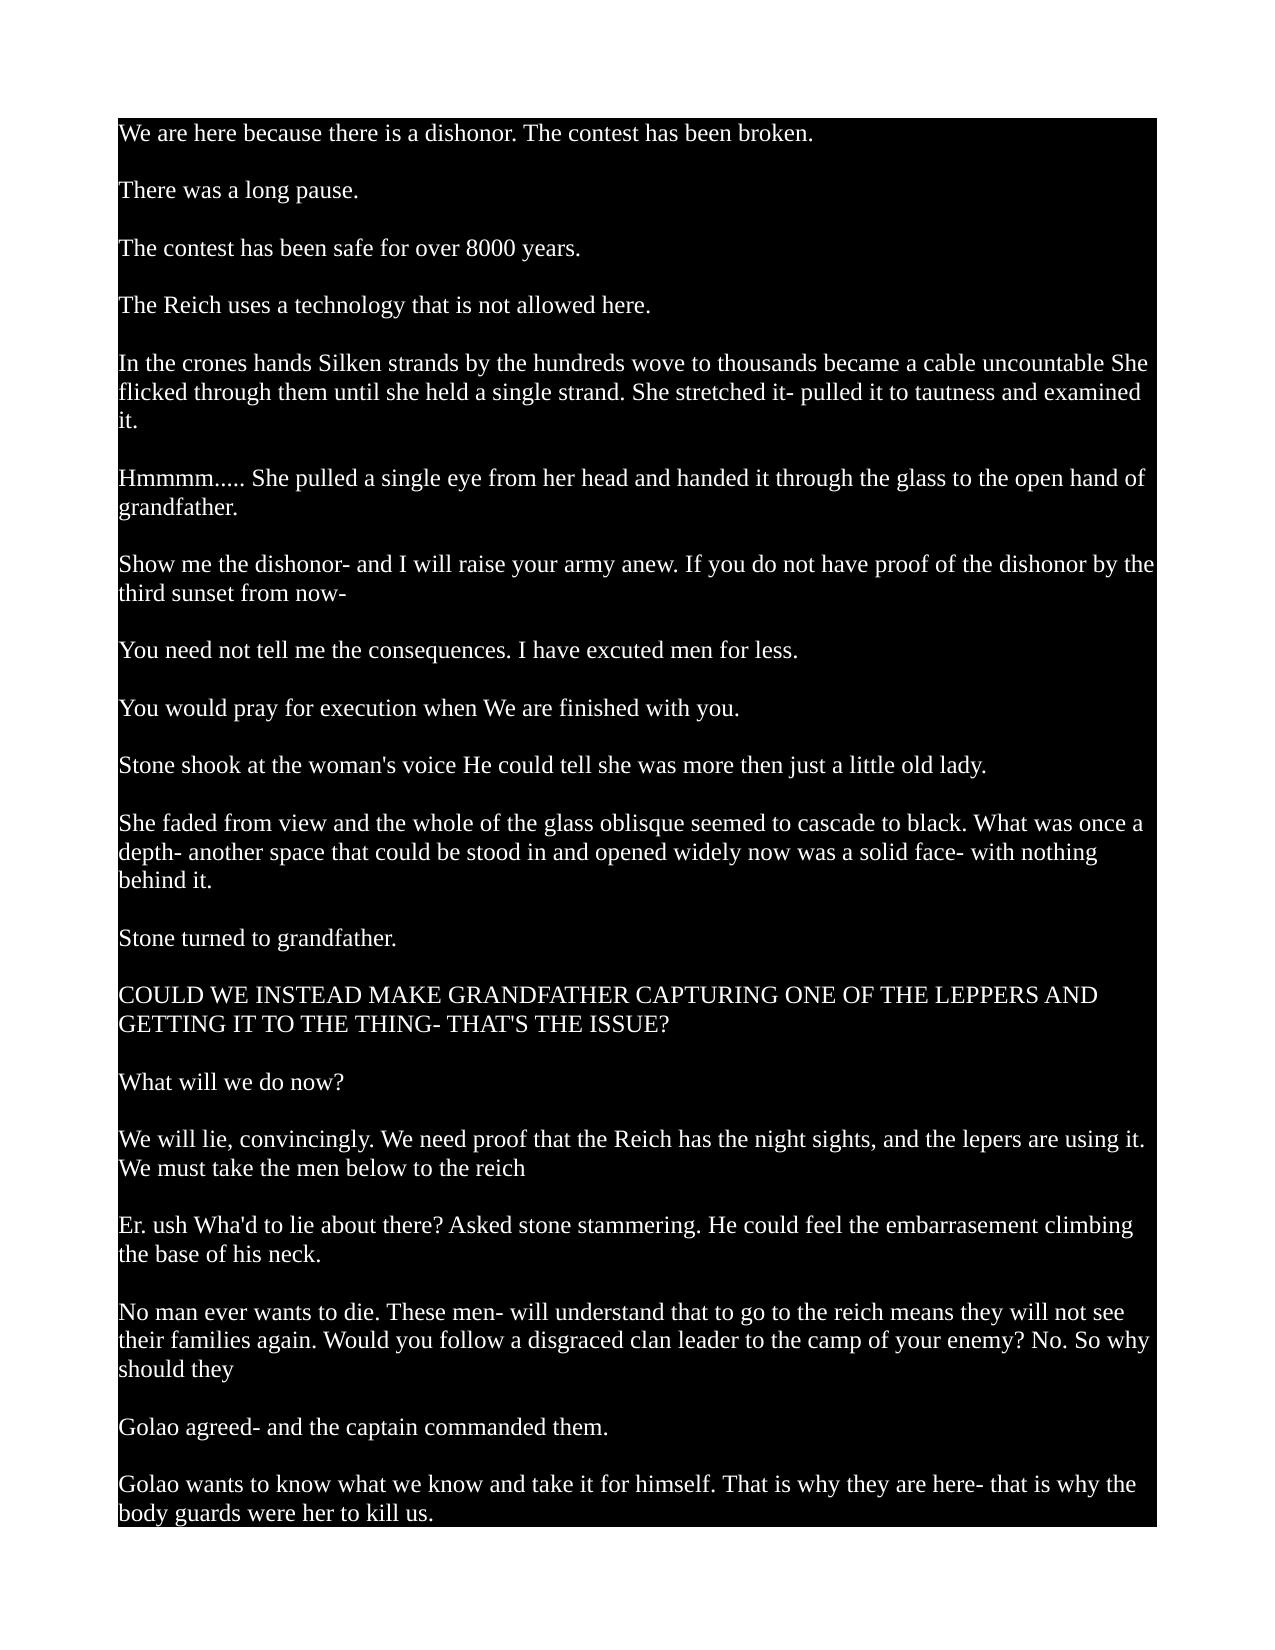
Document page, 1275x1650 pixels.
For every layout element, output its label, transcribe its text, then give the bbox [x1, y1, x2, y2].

text Er. ush Wha'd to lie about there? Asked stone stammering. He could feel the embarrasement climbing the base of his neck. No man ever wants to die. These men- will understand that to go to the reich means they will not see their families again. Would you follow a disgraced clan leader to the camp of your enemy? No. So why should they Golao agreed- and the captain commanded them. Golao wants to know what we know and take it for himself. That is why they are here- that is why the body guards were her to kill us. [118, 1211, 1157, 1527]
text You need not tell me the consequences. I have excuted men for less. You would pray for execution when We are finished with you. Stone shook at the woman's voice He could tell she was more then just a little old lady. She faded from view and the whole of the glass oblisque seemed to cascade to black. What was once a depth- another space that could be stood in and opened widely now was a solid face- with nothing behind it. Stone turned to grandfather. COULD WE INSTEAD MAKE GRANDFATHER CAPTURING ONE OF THE LEPPERS AND GETTING IT TO THE THING- THAT'S THE ISSUE? [118, 636, 1157, 1038]
text We are here because there is a dishonor. The contest has been broken. There was a long pause. The contest has been safe for over 8000 years. The Reich uses a technology that is not allowed here. In the crones hands Silken strands by the hundreds wove to thousands became a cable uncountable She flicked through them until she held a single strand. She stretched it- pulled it to tautness and examined it. Hmmmm..... She pulled a single eye from her head and handed it through the glass to the open hand of grandfather. Show me the dishonor- and I will raise your army anew. If you do not have proof of the dishonor by the third sunset from now- [118, 118, 1157, 607]
text What will we do now? We will lie, convincingly. We need proof that the Reich has the night sights, and the lepers are using it. We must take the men below to the reich [118, 1067, 1157, 1182]
